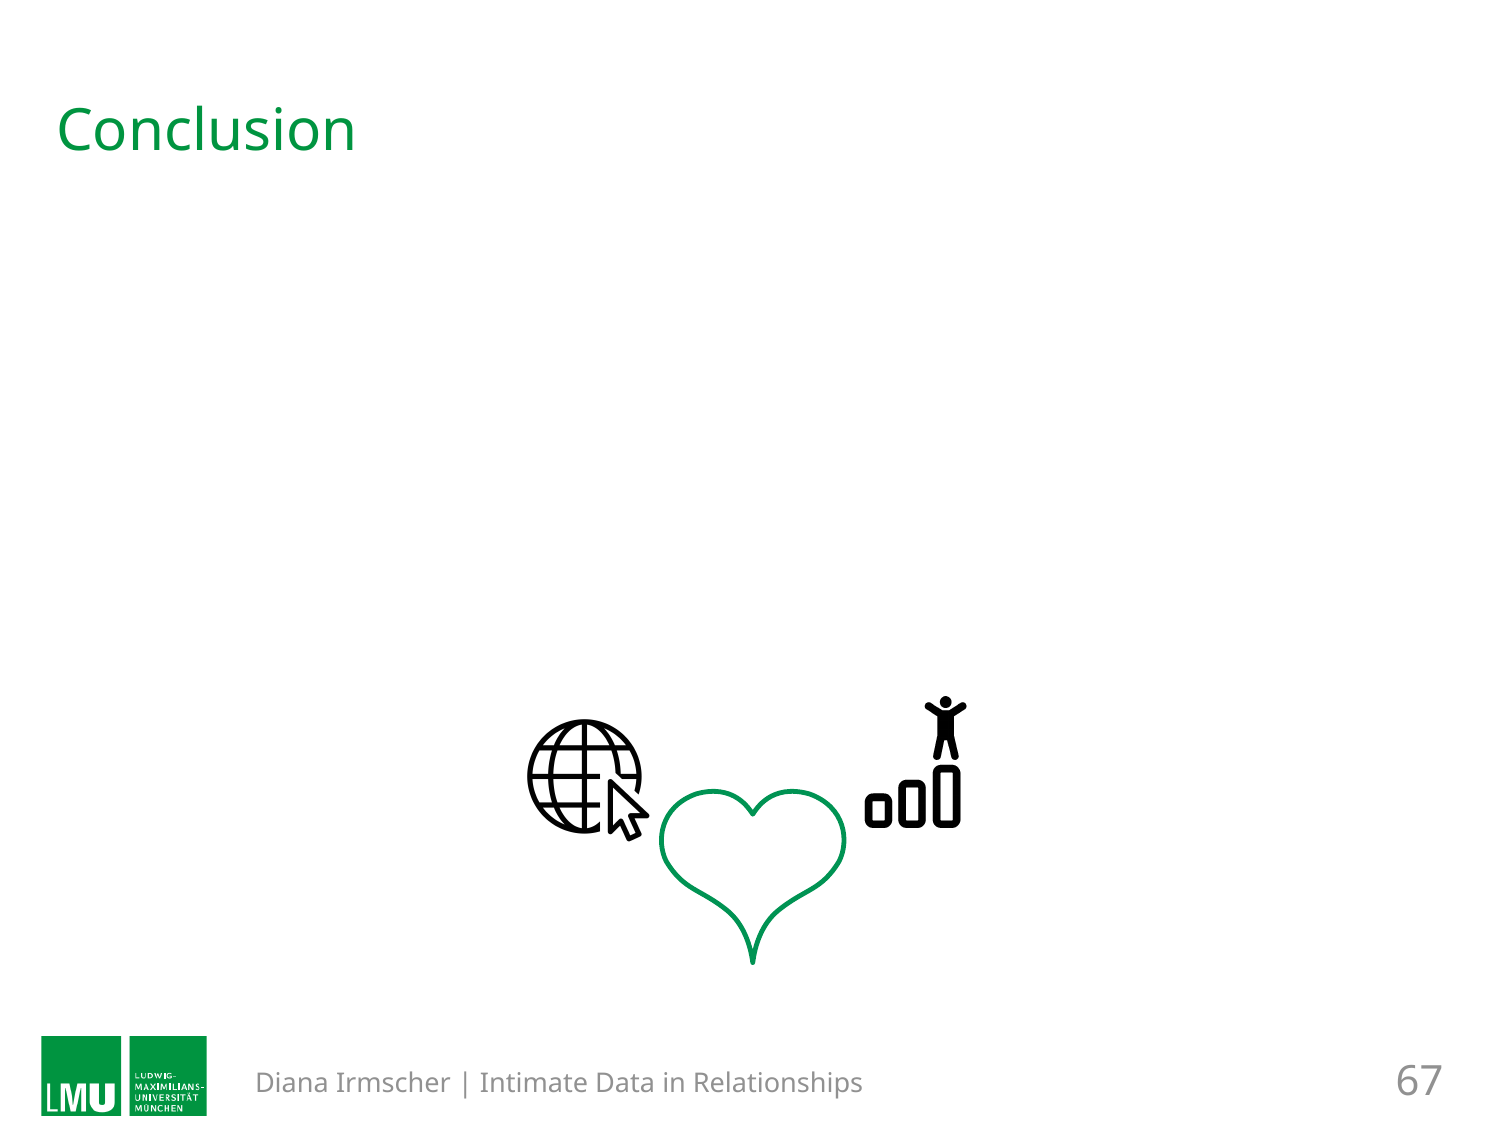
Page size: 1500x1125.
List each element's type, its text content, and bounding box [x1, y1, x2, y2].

footer Diana Irmscher | Intimate Data in Relationships [240, 1046, 963, 1117]
list [41, 263, 1459, 1007]
picture [850, 696, 981, 828]
picture [522, 714, 653, 845]
slide_number [1014, 1046, 1459, 1117]
title Conclusion [41, 37, 1459, 217]
